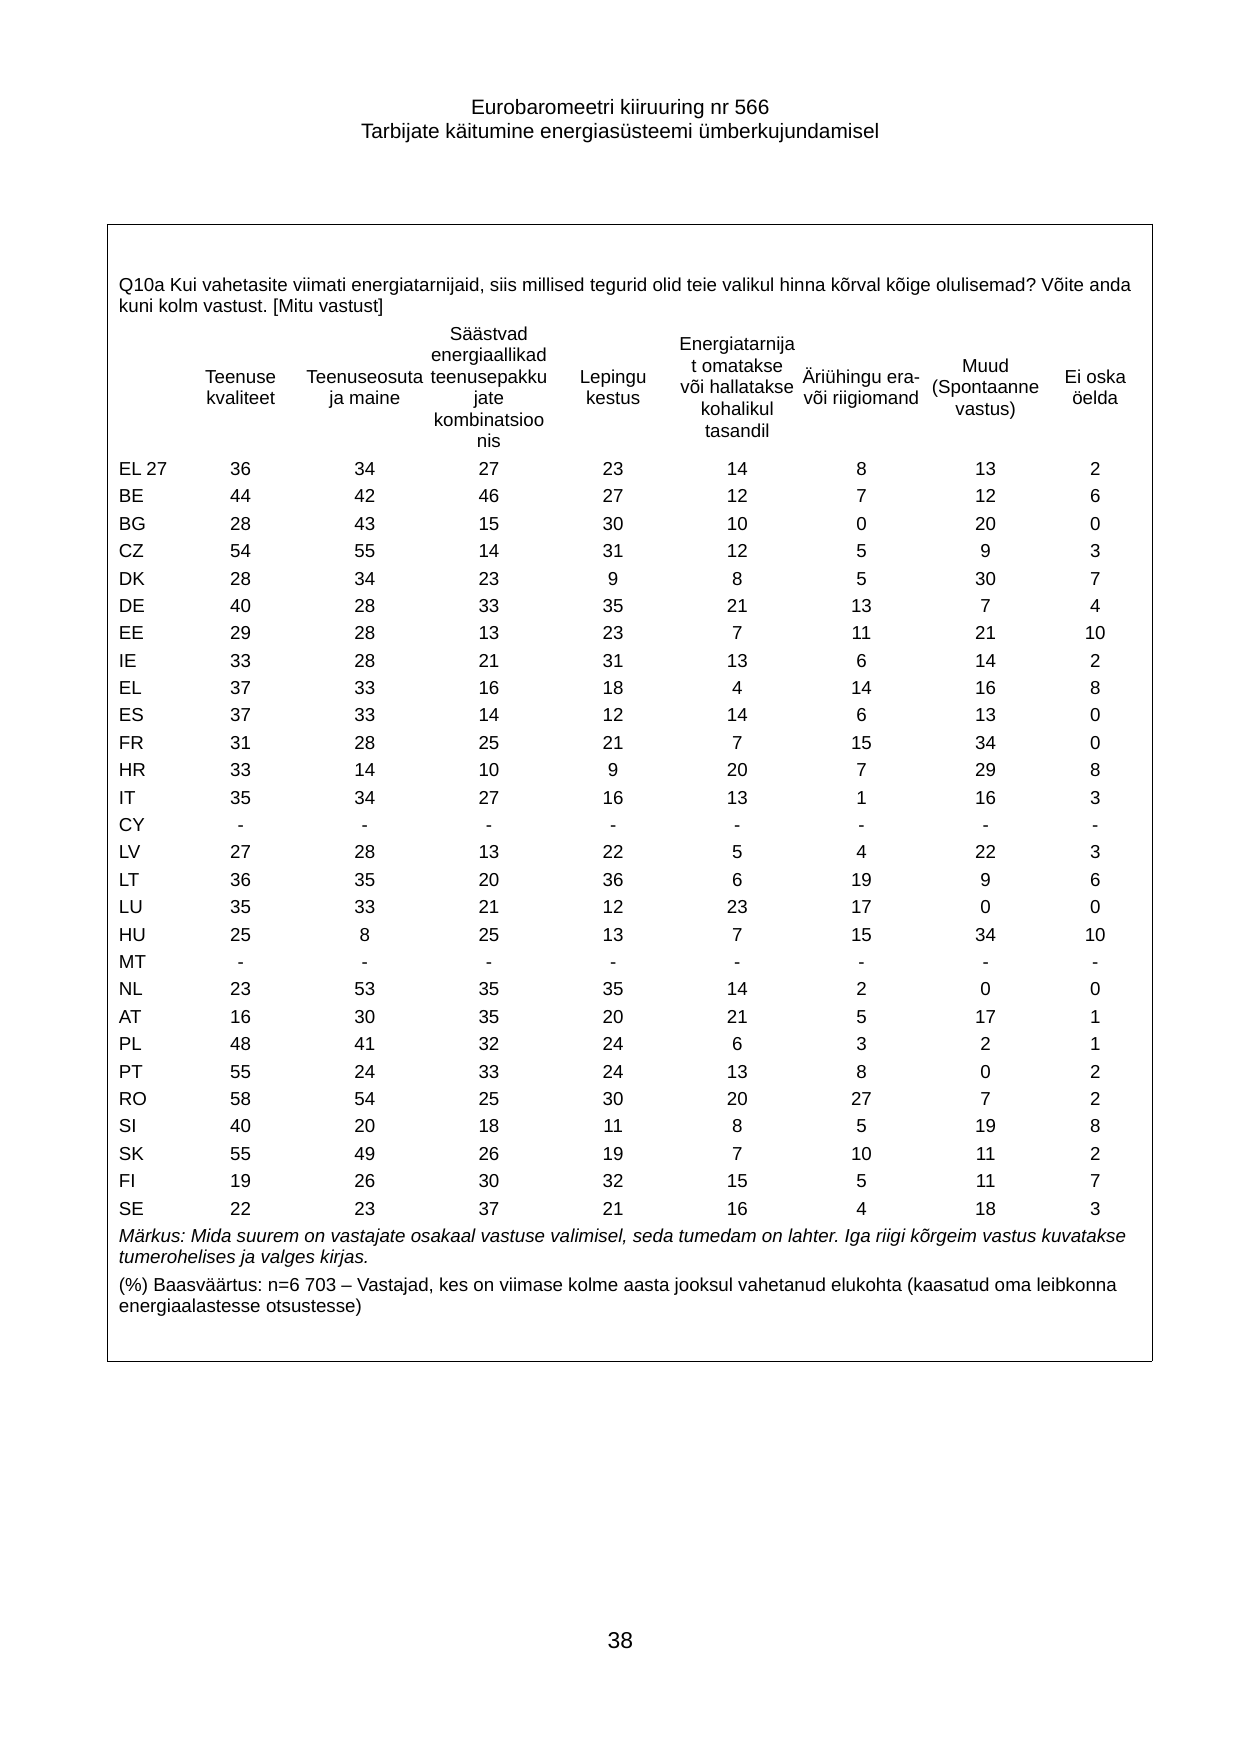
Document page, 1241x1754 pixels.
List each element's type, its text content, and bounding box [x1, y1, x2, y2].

table_cell Lepingu kestus [551, 320, 675, 455]
table_cell 44 [178, 482, 302, 509]
table_cell 24 [551, 1030, 675, 1057]
table_cell 36 [178, 866, 302, 893]
table_cell 4 [675, 674, 799, 701]
table_cell 11 [923, 1140, 1047, 1167]
table_cell 43 [303, 510, 427, 537]
table_cell 34 [303, 455, 427, 482]
table_cell - [427, 948, 551, 975]
table_cell 5 [799, 1167, 923, 1194]
table_cell 8 [675, 1112, 799, 1140]
table_cell PT [116, 1058, 178, 1085]
table_cell - [178, 811, 302, 838]
table_cell 16 [551, 784, 675, 811]
table_cell 2 [923, 1030, 1047, 1057]
table_cell 11 [923, 1167, 1047, 1194]
table_cell 14 [799, 674, 923, 701]
table_cell 19 [178, 1167, 302, 1194]
table_cell 2 [1048, 1058, 1142, 1085]
table_cell 28 [178, 564, 302, 592]
table_cell 37 [178, 674, 302, 701]
table_cell 17 [923, 1003, 1047, 1030]
table_cell 3 [1048, 1195, 1142, 1222]
table_cell 30 [923, 564, 1047, 592]
table_cell 20 [675, 756, 799, 783]
table_cell 21 [675, 592, 799, 619]
table_cell 0 [1048, 510, 1142, 537]
table_cell 25 [427, 1085, 551, 1112]
table_cell 3 [1048, 537, 1142, 564]
table_cell AT [116, 1003, 178, 1030]
table_cell 8 [303, 921, 427, 948]
table_cell 25 [427, 921, 551, 948]
table_cell 8 [675, 564, 799, 592]
table_cell 28 [303, 838, 427, 866]
table_cell SI [116, 1112, 178, 1140]
table_cell 5 [799, 1003, 923, 1030]
table_cell 2 [799, 975, 923, 1003]
table_cell 23 [551, 619, 675, 647]
table_cell 3 [1048, 838, 1142, 866]
table_cell 33 [303, 893, 427, 921]
table_cell 5 [799, 1112, 923, 1140]
table_cell 18 [551, 674, 675, 701]
table_cell 34 [303, 564, 427, 592]
table_cell BE [116, 482, 178, 509]
table_cell 8 [1048, 674, 1142, 701]
table_cell 36 [178, 455, 302, 482]
table_cell 7 [799, 756, 923, 783]
table_cell 1 [799, 784, 923, 811]
table_cell 30 [551, 1085, 675, 1112]
table_cell 20 [303, 1112, 427, 1140]
table_cell 34 [303, 784, 427, 811]
table_cell 14 [427, 701, 551, 729]
table_cell 10 [427, 756, 551, 783]
table_cell - [551, 811, 675, 838]
table_cell 22 [923, 838, 1047, 866]
table_cell 7 [1048, 564, 1142, 592]
table_cell 21 [551, 729, 675, 756]
table_cell FI [116, 1167, 178, 1194]
table_cell DE [116, 592, 178, 619]
table_cell 20 [427, 866, 551, 893]
table_cell LT [116, 866, 178, 893]
table_cell 31 [551, 647, 675, 674]
table_cell FR [116, 729, 178, 756]
table_cell 5 [675, 838, 799, 866]
table_header Q10a Kui vahetasite viimati energiatarnijaid, siis millised tegurid olid teie valikul hinna kõrval kõige olulisemad? Võite anda kuni kolm vastust. [Mitu vastust] [116, 271, 1142, 319]
table_cell - [675, 948, 799, 975]
table_cell 10 [799, 1140, 923, 1167]
table_cell 55 [303, 537, 427, 564]
table_cell 16 [923, 674, 1047, 701]
table_cell EL 27 [116, 455, 178, 482]
table_cell 18 [427, 1112, 551, 1140]
table_cell 12 [551, 893, 675, 921]
table_cell 10 [1048, 619, 1142, 647]
table_cell 8 [1048, 1112, 1142, 1140]
table_cell 14 [427, 537, 551, 564]
table_cell 0 [923, 893, 1047, 921]
table_cell 12 [675, 482, 799, 509]
table_cell 9 [551, 564, 675, 592]
table_cell - [923, 948, 1047, 975]
table_cell 23 [303, 1195, 427, 1222]
table_cell 22 [551, 838, 675, 866]
table_cell 35 [303, 866, 427, 893]
table_cell 11 [799, 619, 923, 647]
table_cell 29 [923, 756, 1047, 783]
table_cell EL [116, 674, 178, 701]
table_cell 26 [303, 1167, 427, 1194]
table_cell 19 [551, 1140, 675, 1167]
table_cell 24 [551, 1058, 675, 1085]
table_cell 37 [178, 701, 302, 729]
table_cell CZ [116, 537, 178, 564]
table_cell 16 [427, 674, 551, 701]
table_cell 26 [427, 1140, 551, 1167]
table_cell CY [116, 811, 178, 838]
table_cell 8 [1048, 756, 1142, 783]
table_cell IT [116, 784, 178, 811]
table_cell 20 [923, 510, 1047, 537]
table_cell 35 [551, 592, 675, 619]
table_cell 33 [178, 756, 302, 783]
table_cell Muud (Spontaanne vastus) [923, 320, 1047, 455]
table_cell 33 [427, 1058, 551, 1085]
table_cell 16 [675, 1195, 799, 1222]
table_cell 16 [923, 784, 1047, 811]
table_cell - [923, 811, 1047, 838]
table_cell 35 [551, 975, 675, 1003]
table_cell 22 [178, 1195, 302, 1222]
table_cell 4 [1048, 592, 1142, 619]
table_cell 13 [675, 1058, 799, 1085]
table_cell 2 [1048, 1140, 1142, 1167]
table_cell RO [116, 1085, 178, 1112]
table_cell 30 [427, 1167, 551, 1194]
table_cell 15 [675, 1167, 799, 1194]
table_cell 0 [923, 975, 1047, 1003]
table_cell 28 [303, 619, 427, 647]
table_cell 29 [178, 619, 302, 647]
table_cell 20 [551, 1003, 675, 1030]
table_cell Ei oska öelda [1048, 320, 1142, 455]
table_cell 32 [427, 1030, 551, 1057]
table_cell 13 [675, 784, 799, 811]
table_cell HU [116, 921, 178, 948]
table_cell 55 [178, 1140, 302, 1167]
table_cell SK [116, 1140, 178, 1167]
table_cell 30 [303, 1003, 427, 1030]
table_cell 25 [427, 729, 551, 756]
table_cell 8 [799, 1058, 923, 1085]
table_cell 4 [799, 1195, 923, 1222]
table_cell - [675, 811, 799, 838]
table_cell IE [116, 647, 178, 674]
table_cell 30 [551, 510, 675, 537]
table_cell 13 [923, 701, 1047, 729]
table_cell ES [116, 701, 178, 729]
table_cell 9 [923, 537, 1047, 564]
table_cell 21 [923, 619, 1047, 647]
table_cell 31 [178, 729, 302, 756]
table_cell Äriühingu era- või riigiomand [799, 320, 923, 455]
table_cell - [1048, 948, 1142, 975]
table_cell 37 [427, 1195, 551, 1222]
table_cell 18 [923, 1195, 1047, 1222]
table_cell 13 [923, 455, 1047, 482]
table_cell 7 [675, 921, 799, 948]
table_cell 8 [799, 455, 923, 482]
table_cell 10 [1048, 921, 1142, 948]
table_cell 9 [551, 756, 675, 783]
table_cell 19 [799, 866, 923, 893]
table_cell 27 [427, 455, 551, 482]
table_cell 55 [178, 1058, 302, 1085]
table_cell 13 [427, 838, 551, 866]
table_cell 6 [1048, 482, 1142, 509]
table_cell Säästvad energiaallikad teenusepakkujate kombinatsioonis [427, 320, 551, 455]
table_cell 2 [1048, 1085, 1142, 1112]
table_cell (%) Baasväärtus: n=6 703 – Vastajad, kes on viimase kolme aasta jooksul vahetanud elukohta (kaasatud oma leibkonna energiaalastesse otsustesse) [116, 1271, 1142, 1320]
table_cell 31 [551, 537, 675, 564]
table_cell 49 [303, 1140, 427, 1167]
table_cell 0 [923, 1058, 1047, 1085]
table_cell Märkus: Mida suurem on vastajate osakaal vastuse valimisel, seda tumedam on lahter. Iga riigi kõrgeim vastus kuvatakse tumerohelises ja valges kirjas. [116, 1222, 1142, 1271]
table_cell 5 [799, 564, 923, 592]
table_cell 27 [427, 784, 551, 811]
table_cell 1 [1048, 1030, 1142, 1057]
table_cell 27 [799, 1085, 923, 1112]
table_cell 12 [675, 537, 799, 564]
table_cell 0 [799, 510, 923, 537]
table_cell 54 [303, 1085, 427, 1112]
table_cell 21 [427, 893, 551, 921]
table_cell 58 [178, 1085, 302, 1112]
table_cell 4 [799, 838, 923, 866]
table_cell 14 [675, 975, 799, 1003]
table_cell 46 [427, 482, 551, 509]
table_cell 13 [675, 647, 799, 674]
table_cell 28 [303, 729, 427, 756]
table_cell 15 [427, 510, 551, 537]
table_cell 12 [551, 701, 675, 729]
table_cell 11 [551, 1112, 675, 1140]
table_cell 20 [675, 1085, 799, 1112]
table_cell 21 [551, 1195, 675, 1222]
table_cell 14 [675, 701, 799, 729]
table_cell 36 [551, 866, 675, 893]
table_cell 7 [675, 729, 799, 756]
table_cell 0 [1048, 975, 1142, 1003]
table_cell Teenuseosutaja maine [303, 320, 427, 455]
table_cell EE [116, 619, 178, 647]
table_cell 7 [675, 1140, 799, 1167]
table_cell 23 [551, 455, 675, 482]
table_cell 53 [303, 975, 427, 1003]
table_cell PL [116, 1030, 178, 1057]
table_cell - [1048, 811, 1142, 838]
table_cell 41 [303, 1030, 427, 1057]
table_cell 16 [178, 1003, 302, 1030]
table_cell Energiatarnijat omatakse või hallatakse kohalikul tasandil [675, 320, 799, 455]
table_cell 6 [675, 1030, 799, 1057]
table_cell 25 [178, 921, 302, 948]
table_cell Teenuse kvaliteet [178, 320, 302, 455]
table_cell 40 [178, 1112, 302, 1140]
table_cell 33 [303, 701, 427, 729]
table_cell SE [116, 1195, 178, 1222]
table_cell 24 [303, 1058, 427, 1085]
table_cell 13 [427, 619, 551, 647]
table_cell LV [116, 838, 178, 866]
table_cell 21 [427, 647, 551, 674]
table_cell 13 [551, 921, 675, 948]
table_cell 28 [303, 592, 427, 619]
table_cell MT [116, 948, 178, 975]
table_cell 15 [799, 729, 923, 756]
table_cell 7 [923, 592, 1047, 619]
table_cell 34 [923, 921, 1047, 948]
table_cell 7 [799, 482, 923, 509]
table_cell 48 [178, 1030, 302, 1057]
table_cell - [551, 948, 675, 975]
table_cell DK [116, 564, 178, 592]
table_cell 40 [178, 592, 302, 619]
table_cell 6 [799, 647, 923, 674]
table_cell 54 [178, 537, 302, 564]
table_cell 34 [923, 729, 1047, 756]
table_cell - [799, 948, 923, 975]
table_cell 27 [178, 838, 302, 866]
table_cell HR [116, 756, 178, 783]
table_cell 17 [799, 893, 923, 921]
table_cell 0 [1048, 729, 1142, 756]
table_cell 33 [178, 647, 302, 674]
table_cell 35 [427, 975, 551, 1003]
table_cell 1 [1048, 1003, 1142, 1030]
table_cell 3 [799, 1030, 923, 1057]
table_cell BG [116, 510, 178, 537]
table_cell NL [116, 975, 178, 1003]
table_cell - [303, 948, 427, 975]
table_cell 6 [675, 866, 799, 893]
table_cell 21 [675, 1003, 799, 1030]
table_cell 19 [923, 1112, 1047, 1140]
table_cell 35 [427, 1003, 551, 1030]
table_cell 23 [675, 893, 799, 921]
table_cell - [178, 948, 302, 975]
table_cell 23 [427, 564, 551, 592]
table_cell 35 [178, 893, 302, 921]
table_cell 7 [675, 619, 799, 647]
table_cell 35 [178, 784, 302, 811]
table_cell 10 [675, 510, 799, 537]
table_cell 0 [1048, 701, 1142, 729]
table_cell 2 [1048, 455, 1142, 482]
table_cell 6 [799, 701, 923, 729]
table_cell 28 [178, 510, 302, 537]
table_cell 0 [1048, 893, 1142, 921]
table_cell 12 [923, 482, 1047, 509]
table_cell 27 [551, 482, 675, 509]
table_cell 14 [923, 647, 1047, 674]
table_cell 5 [799, 537, 923, 564]
table_cell 3 [1048, 784, 1142, 811]
table_cell 7 [1048, 1167, 1142, 1194]
table_cell 32 [551, 1167, 675, 1194]
table_cell - [427, 811, 551, 838]
table_cell 14 [303, 756, 427, 783]
table_cell 28 [303, 647, 427, 674]
table_cell 33 [303, 674, 427, 701]
table_cell - [799, 811, 923, 838]
table_cell 2 [1048, 647, 1142, 674]
table_cell - [303, 811, 427, 838]
table_cell 7 [923, 1085, 1047, 1112]
table_cell 15 [799, 921, 923, 948]
table_cell 13 [799, 592, 923, 619]
table_cell [116, 320, 178, 455]
table_cell 14 [675, 455, 799, 482]
table_cell LU [116, 893, 178, 921]
table_cell 23 [178, 975, 302, 1003]
table_cell 42 [303, 482, 427, 509]
table_cell 33 [427, 592, 551, 619]
table_cell 6 [1048, 866, 1142, 893]
table_cell 9 [923, 866, 1047, 893]
